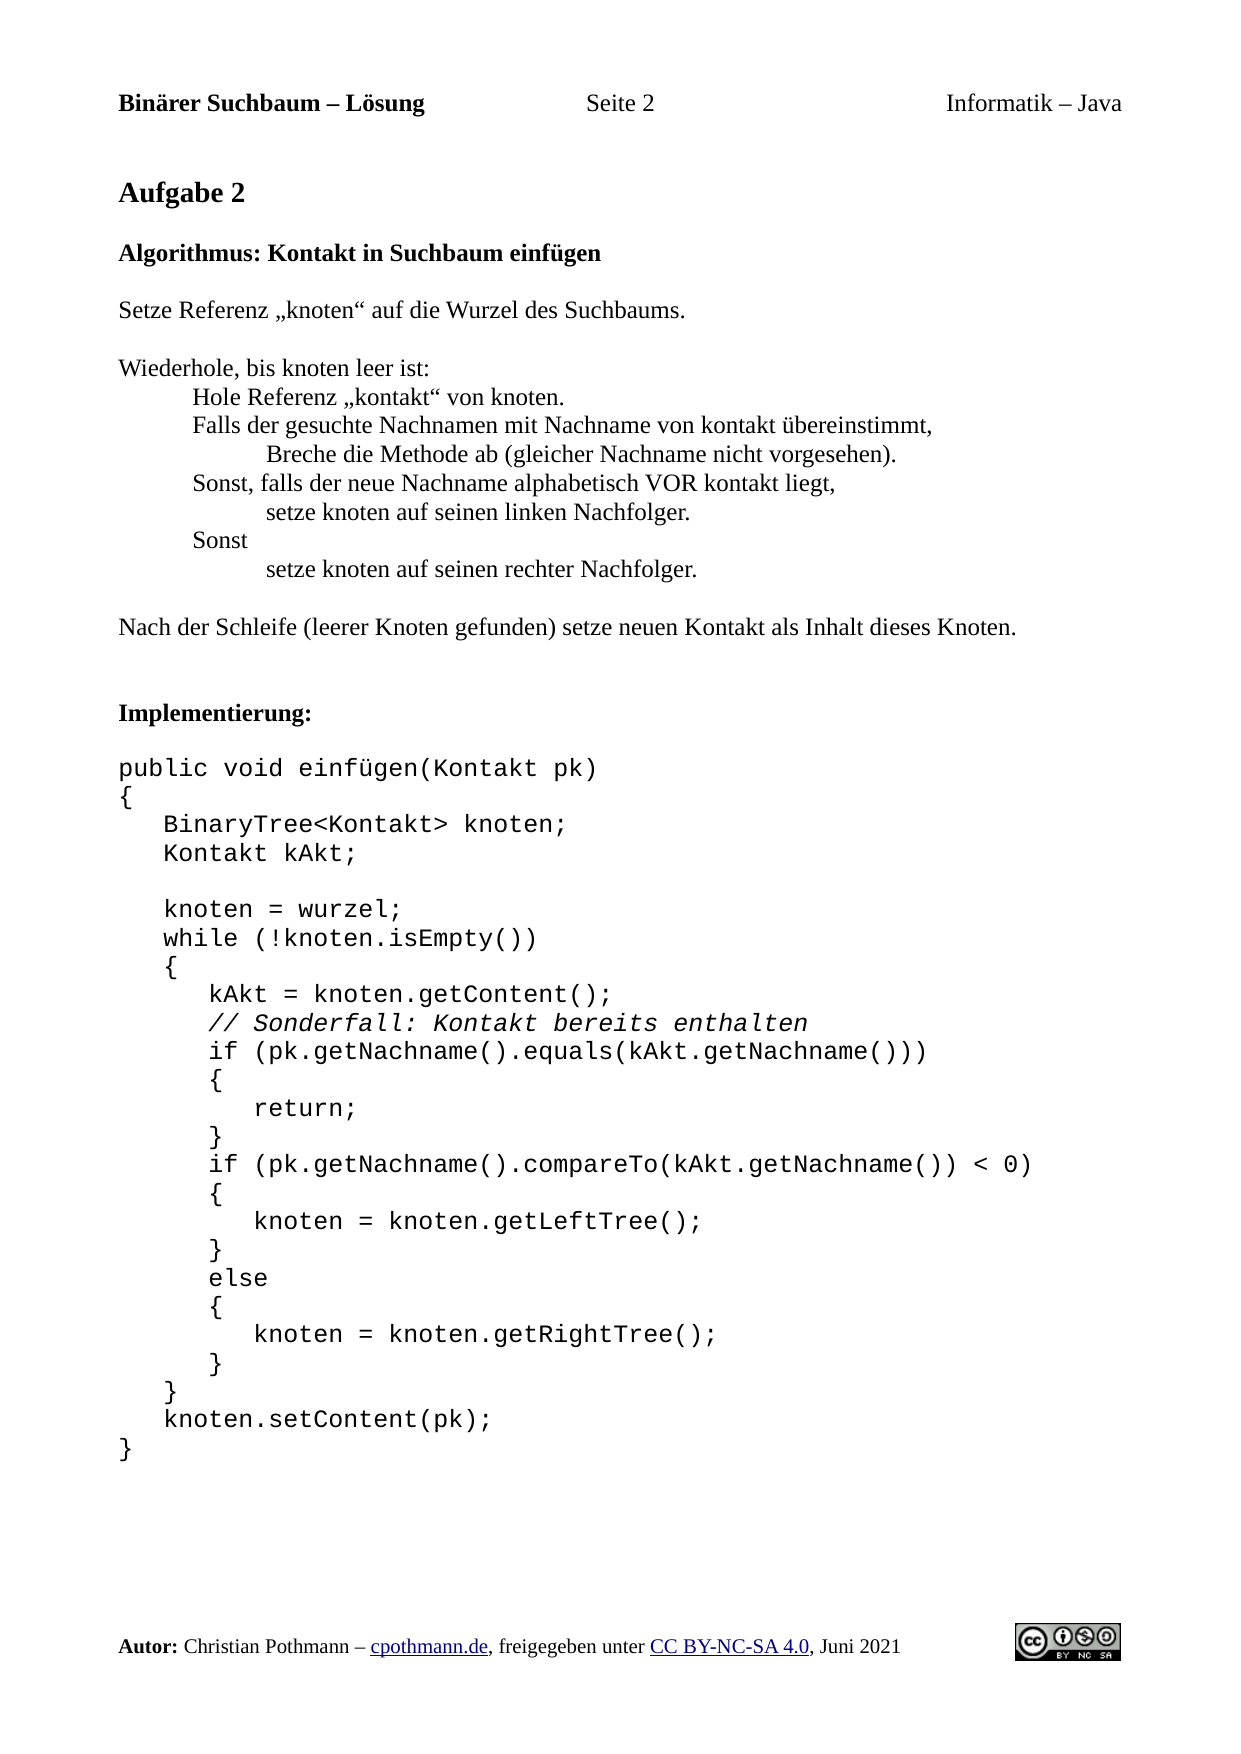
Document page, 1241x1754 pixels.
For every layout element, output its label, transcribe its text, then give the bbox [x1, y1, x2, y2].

text while (!knoten.isEmpty()) [118, 925, 1122, 954]
text Sonst [118, 525, 1122, 554]
text public void einfügen(Kontakt pk) [118, 755, 1122, 784]
text // Sonderfall: Kontakt bereits enthalten [118, 1010, 1122, 1039]
text } [118, 1124, 1122, 1152]
picture [1015, 1623, 1121, 1661]
text Nach der Schleife (leerer Knoten gefunden) setze neuen Kontakt als Inhalt dieses Knoten. [118, 612, 1122, 640]
text } [118, 1350, 1122, 1379]
text { [118, 1294, 1122, 1322]
text else [118, 1265, 1122, 1294]
text { [118, 954, 1122, 982]
text { [118, 1180, 1122, 1209]
text } [118, 1237, 1122, 1265]
text Falls der gesuchte Nachnamen mit Nachname von kontakt übereinstimmt, [118, 410, 1122, 439]
text if (pk.getNachname().compareTo(kAkt.getNachname()) < 0) [118, 1152, 1122, 1180]
text { [118, 784, 1122, 812]
text { [118, 1067, 1122, 1095]
text Implementierung: [118, 698, 1122, 727]
text knoten = knoten.getLeftTree(); [118, 1209, 1122, 1237]
text Setze Referenz „knoten“ auf die Wurzel des Suchbaums. [118, 295, 1122, 324]
text setze knoten auf seinen rechter Nachfolger. [118, 554, 1122, 583]
text Aufgabe 2 [118, 176, 1122, 209]
text } [118, 1435, 1122, 1464]
text knoten = knoten.getRightTree(); [118, 1322, 1122, 1350]
text BinaryTree<Kontakt> knoten; [118, 812, 1122, 840]
text Kontakt kAkt; [118, 840, 1122, 869]
text knoten.setContent(pk); [118, 1407, 1122, 1435]
text Wiederhole, bis knoten leer ist: [118, 353, 1122, 382]
text Sonst, falls der neue Nachname alphabetisch VOR kontakt liegt, [118, 468, 1122, 497]
text Algorithmus: Kontakt in Suchbaum einfügen [118, 238, 1122, 267]
text setze knoten auf seinen linken Nachfolger. [118, 497, 1122, 525]
text } [118, 1379, 1122, 1407]
text return; [118, 1095, 1122, 1124]
text Autor: Christian Pothmann – cpothmann.de, freigegeben unter CC BY-NC-SA 4.0, Juni 2021 [118, 1634, 1015, 1658]
text knoten = wurzel; [118, 897, 1122, 925]
text Breche die Methode ab (gleicher Nachname nicht vorgesehen). [118, 439, 1122, 468]
text Hole Referenz „kontakt“ von knoten. [118, 382, 1122, 410]
text kAkt = knoten.getContent(); [118, 982, 1122, 1010]
text if (pk.getNachname().equals(kAkt.getNachname())) [118, 1039, 1122, 1067]
